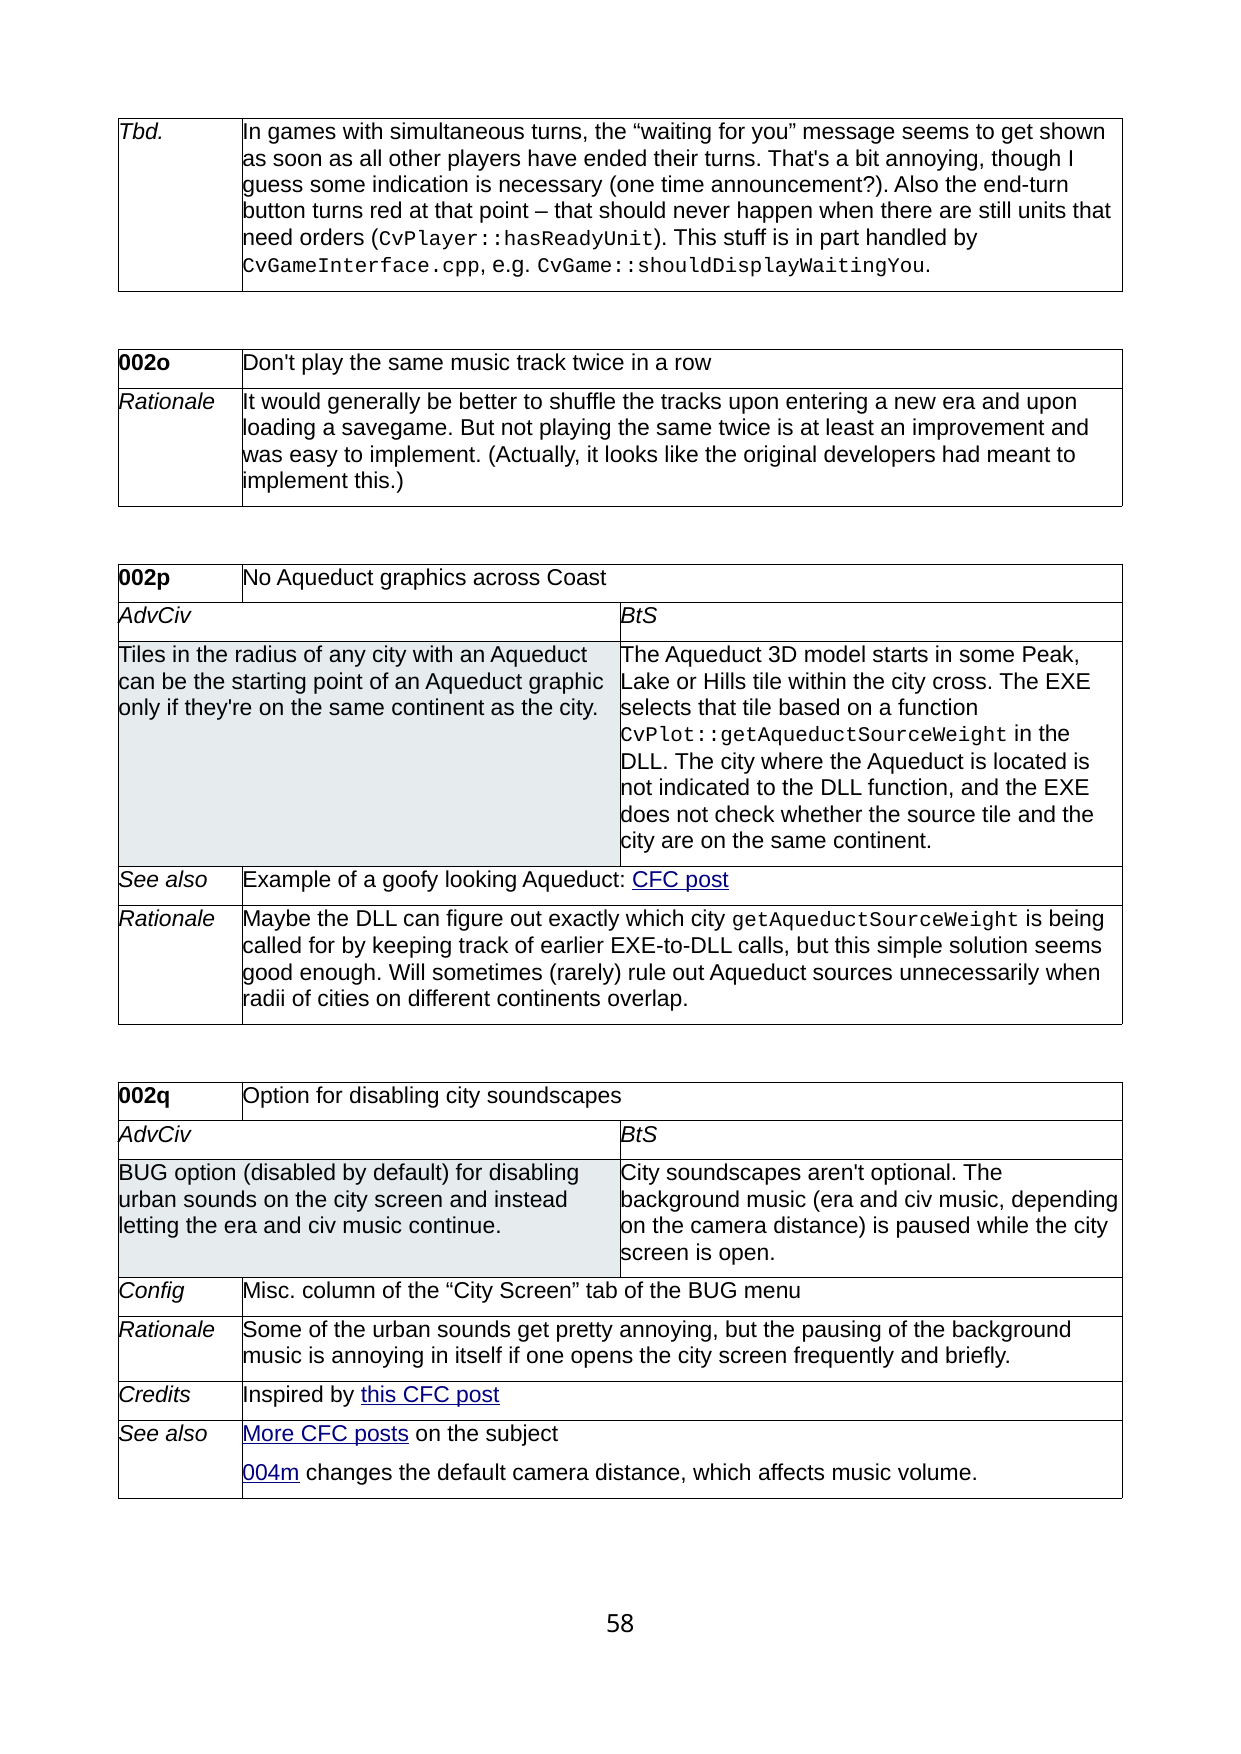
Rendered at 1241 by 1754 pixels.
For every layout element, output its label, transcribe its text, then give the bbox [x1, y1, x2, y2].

table_header Don't play the same music track twice in a row [243, 350, 1122, 388]
table_cell Maybe the DLL can figure out exactly which city getAqueductSourceWeight is being called for by keeping track of earlier EXE-to-DLL calls, but this simple solution seems good enough. Will sometimes (rarely) rule out Aqueduct sources unnecessarily when radii of cities on different continents overlap. [243, 906, 1122, 1024]
table_cell Rationale [119, 1317, 242, 1381]
table_cell Tiles in the radius of any city with an Aqueduct can be the starting point of an Aqueduct graphic only if they're on the same continent as the city. [119, 642, 620, 866]
table_cell Config [119, 1278, 242, 1316]
table_cell Rationale [119, 906, 242, 1024]
table_cell BUG option (disabled by default) for disabling urban sounds on the city screen and instead letting the era and civ music continue. [119, 1160, 620, 1277]
table_cell AdvCiv [119, 603, 620, 641]
table_cell Rationale [119, 389, 242, 506]
table_cell Example of a goofy looking Aqueduct: CFC post [243, 867, 1122, 905]
table_cell BtS [621, 603, 1122, 641]
table_cell AdvCiv [119, 1121, 620, 1159]
table_header 002q [119, 1083, 242, 1120]
table_cell It would generally be better to shuffle the tracks upon entering a new era and upon loading a savegame. But not playing the same twice is at least an improvement and was easy to implement. (Actually, it looks like the original developers had meant to implement this.) [243, 389, 1122, 506]
table_header Option for disabling city soundscapes [243, 1083, 1122, 1120]
table_cell More CFC posts on the subject 004m changes the default camera distance, which affects music volume. [243, 1421, 1122, 1498]
table_header 002o [119, 350, 242, 388]
table_cell BtS [621, 1121, 1122, 1159]
table_cell In games with simultaneous turns, the “waiting for you” message seems to get shown as soon as all other players have ended their turns. That's a bit annoying, though I guess some indication is necessary (one time announcement?). Also the end-turn button turns red at that point – that should never happen when there are still units that need orders (CvPlayer::hasReadyUnit). This stuff is in part handled by CvGameInterface.cpp, e.g. CvGame::shouldDisplayWaitingYou. [243, 119, 1122, 291]
table_cell Tbd. [119, 119, 242, 291]
table_cell Misc. column of the “City Screen” tab of the BUG menu [243, 1278, 1122, 1316]
table_cell Inspired by this CFC post [243, 1382, 1122, 1420]
table_header No Aqueduct graphics across Coast [243, 565, 1122, 602]
table_cell Credits [119, 1382, 242, 1420]
table_header 002p [119, 565, 242, 602]
table_cell See also [119, 1421, 242, 1498]
table_cell The Aqueduct 3D model starts in some Peak, Lake or Hills tile within the city cross. The EXE selects that tile based on a function CvPlot::getAqueductSourceWeight in the DLL. The city where the Aqueduct is located is not indicated to the DLL function, and the EXE does not check whether the source tile and the city are on the same continent. [621, 642, 1122, 866]
table_cell City soundscapes aren't optional. The background music (era and civ music, depending on the camera distance) is paused while the city screen is open. [621, 1160, 1122, 1277]
table_cell Some of the urban sounds get pretty annoying, but the pausing of the background music is annoying in itself if one opens the city screen frequently and briefly. [243, 1317, 1122, 1381]
table_cell See also [119, 867, 242, 905]
